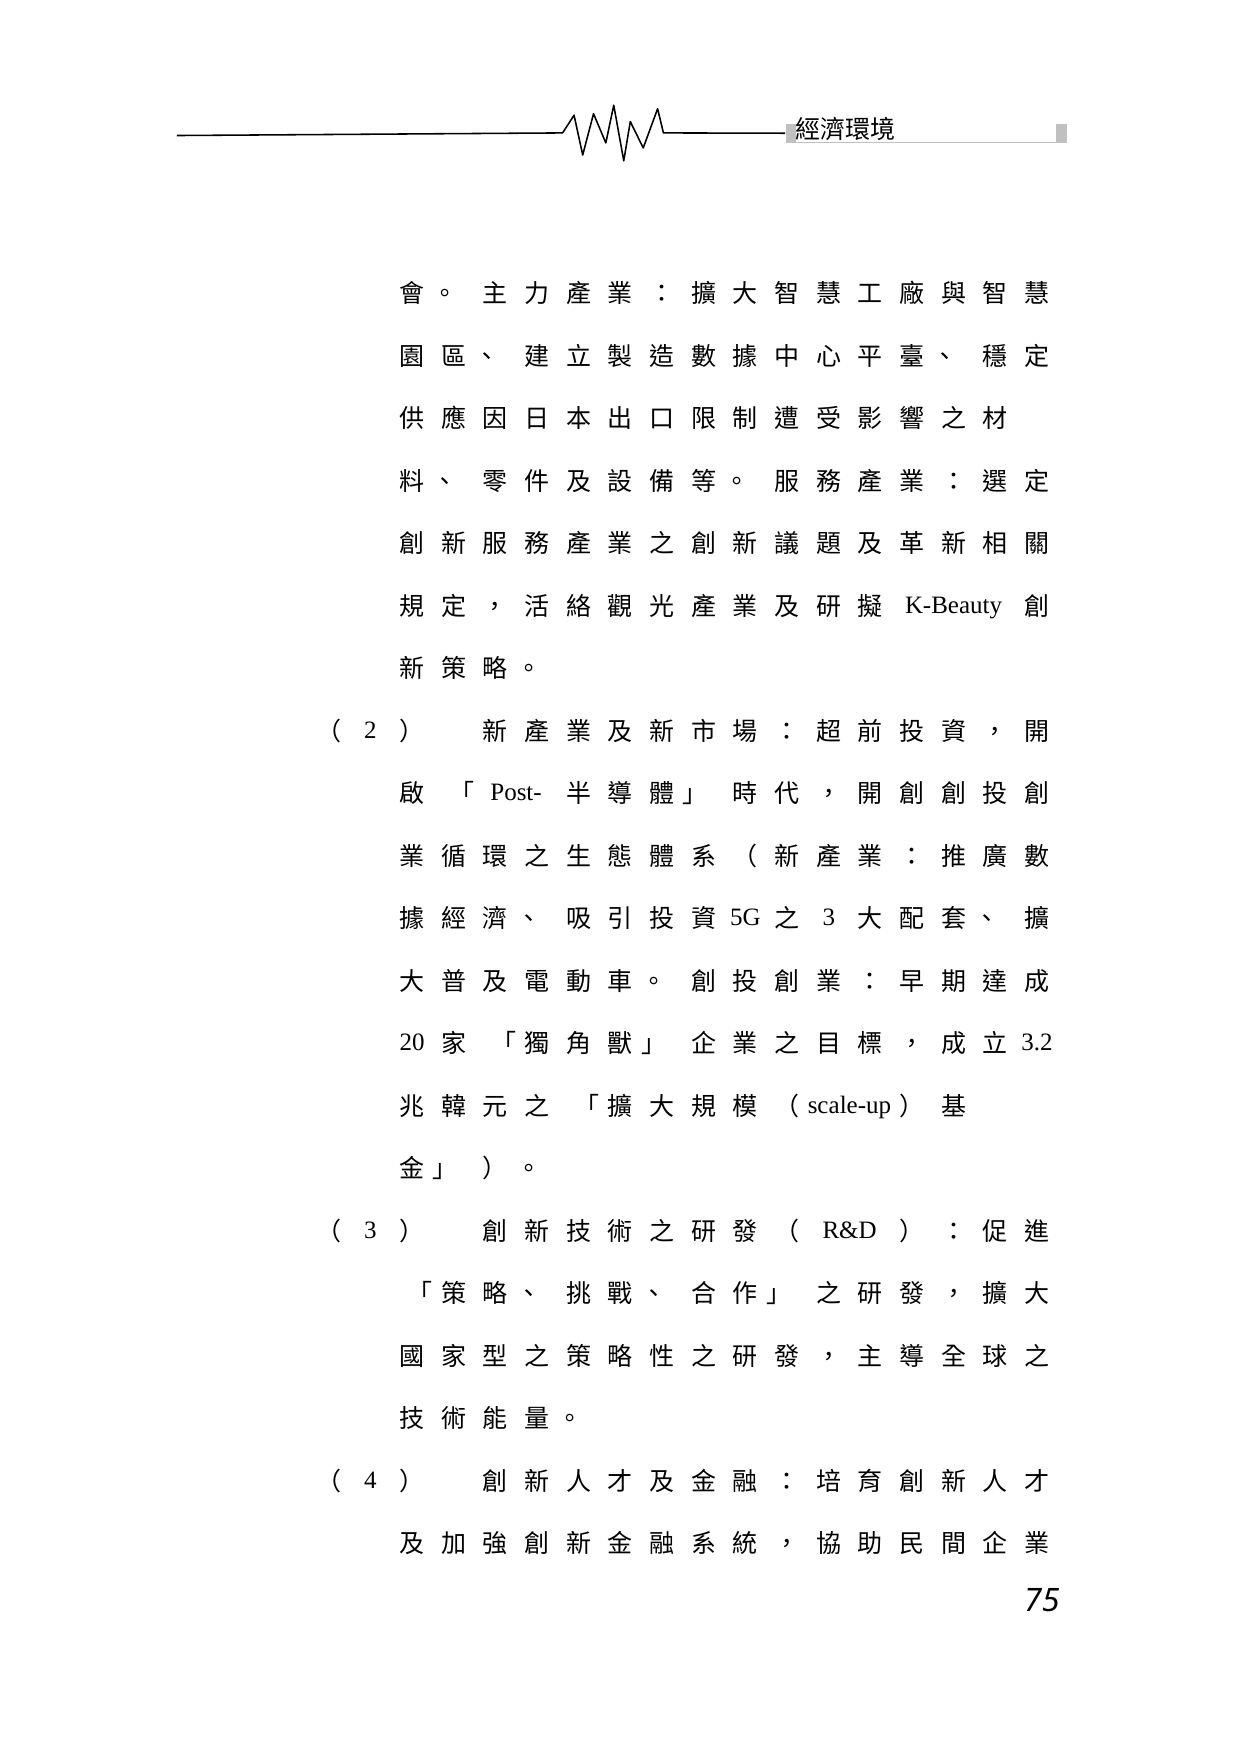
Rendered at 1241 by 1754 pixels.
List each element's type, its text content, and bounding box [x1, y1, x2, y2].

text （4） 創新人才及金融：培育創新人才及加強創新金融系統，協助民間企業 [306, 1438, 1058, 1563]
text （2） 新產業及新市場：超前投資，開啟「Post-半導體」時代，開創創投創業循環之生態體系（新產業：推廣數據經濟、吸引投資5G之3大配套、擴大普及電動車。創投創業：早期達成20家「獨角獸」企業之目標，成立3.2兆韓元之「擴大規模（scale-up）基金」）。 [306, 688, 1058, 1188]
text 會。主力產業：擴大智慧工廠與智慧園區、建立製造數據中心平臺、穩定供應因日本出口限制遭受影響之材料、零件及設備等。服務產業：選定創新服務產業之創新議題及革新相關規定，活絡觀光產業及研擬K-Beauty創新策略。 [306, 250, 1058, 688]
text （3） 創新技術之研發（R&D）：促進「策略、挑戰、合作」之研發，擴大國家型之策略性之研發，主導全球之技術能量。 [306, 1188, 1058, 1438]
